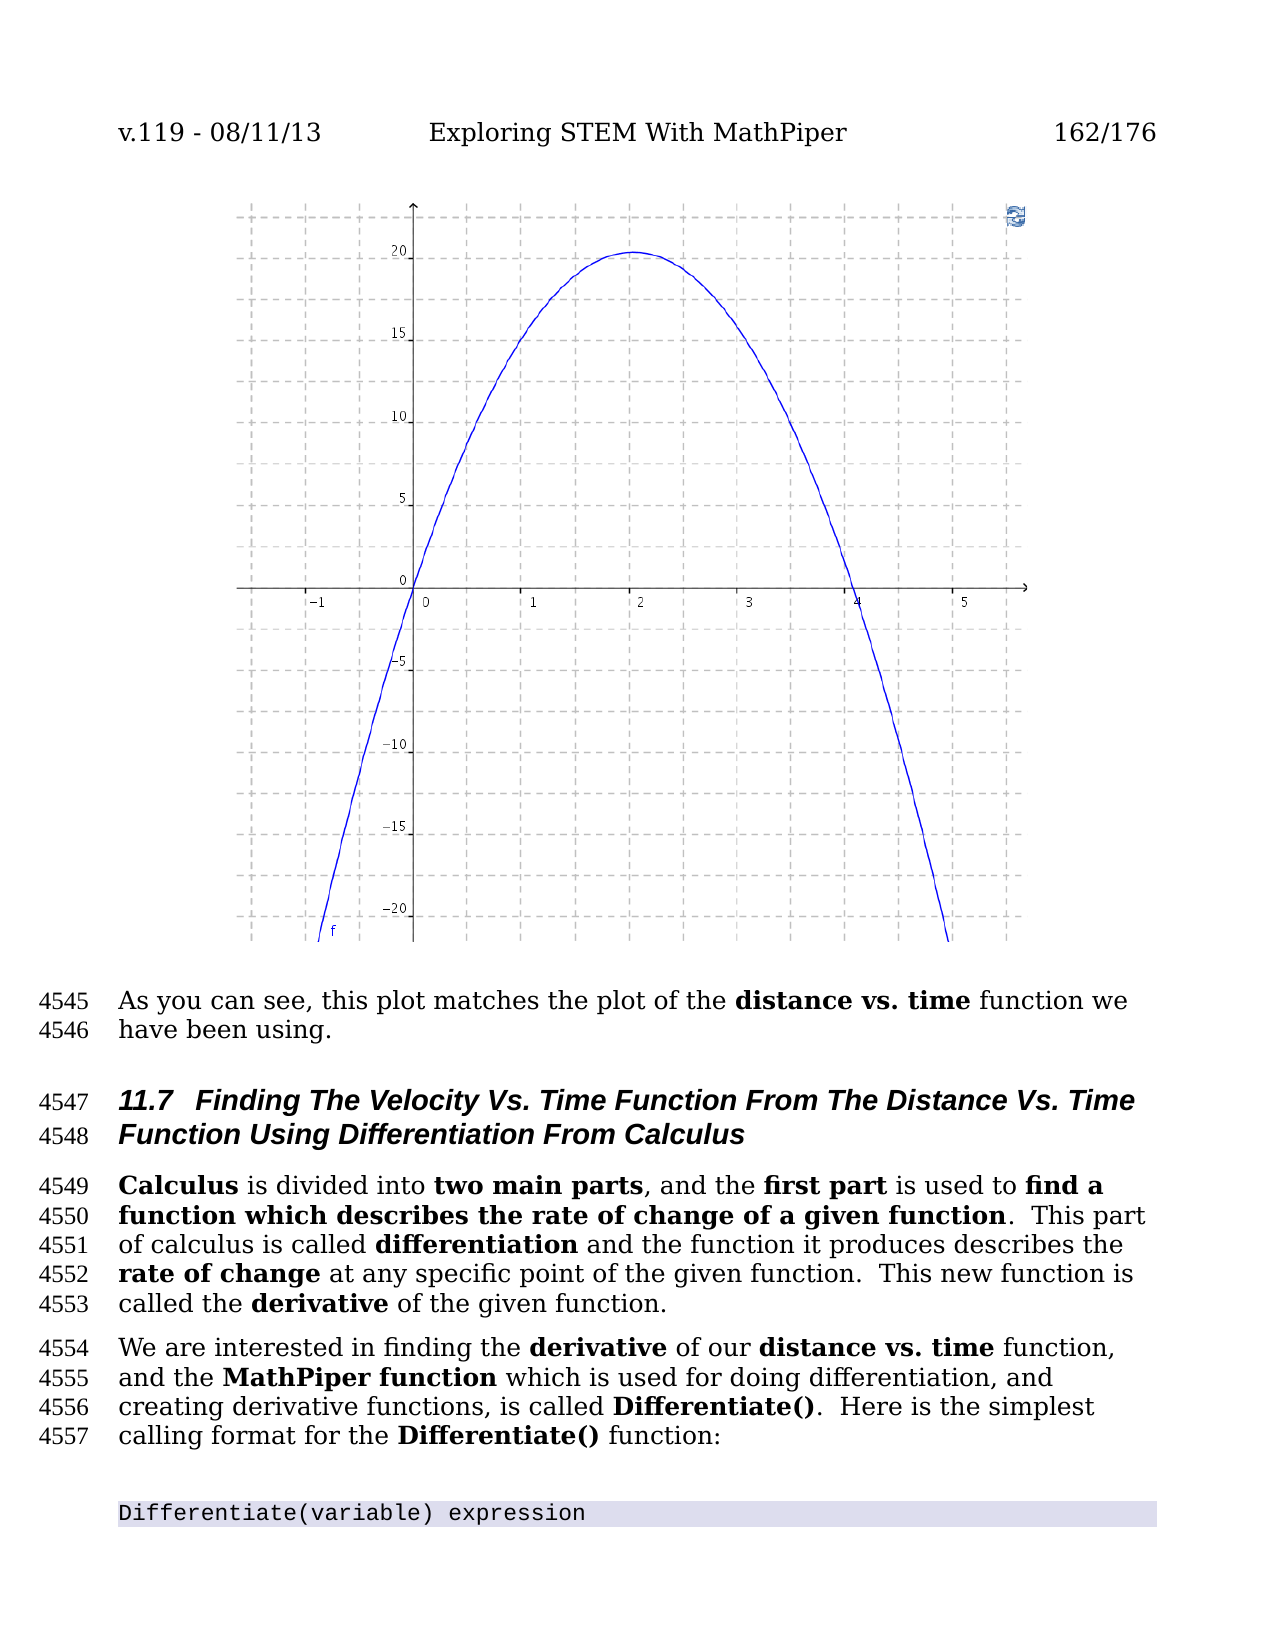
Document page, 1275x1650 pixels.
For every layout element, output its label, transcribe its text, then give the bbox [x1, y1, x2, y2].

text We are interested in finding the derivative of our distance vs. time function, and the MathPiper function which is used for doing differentiation, and creating derivative functions, is called Differentiate(). Here is the simplest calling format for the Differentiate() function: [118, 1333, 1157, 1451]
table_header Differentiate(variable) expression [118, 1501, 1157, 1527]
text As you can see, this plot matches the plot of the distance vs. time function we have been using. [118, 986, 1157, 1044]
subtitle Finding The Velocity Vs. Time Function From The Distance Vs. Time Function Using Differentiation From Calculus [118, 1083, 1157, 1150]
text Calculus is divided into two main parts, and the first part is used to find a function which describes the rate of change of a given function. This part of calculus is called differentiation and the function it produces describes the rate of change at any specific point of the given function. This new function is called the derivative of the given function. [118, 1171, 1157, 1318]
picture [236, 203, 1028, 942]
